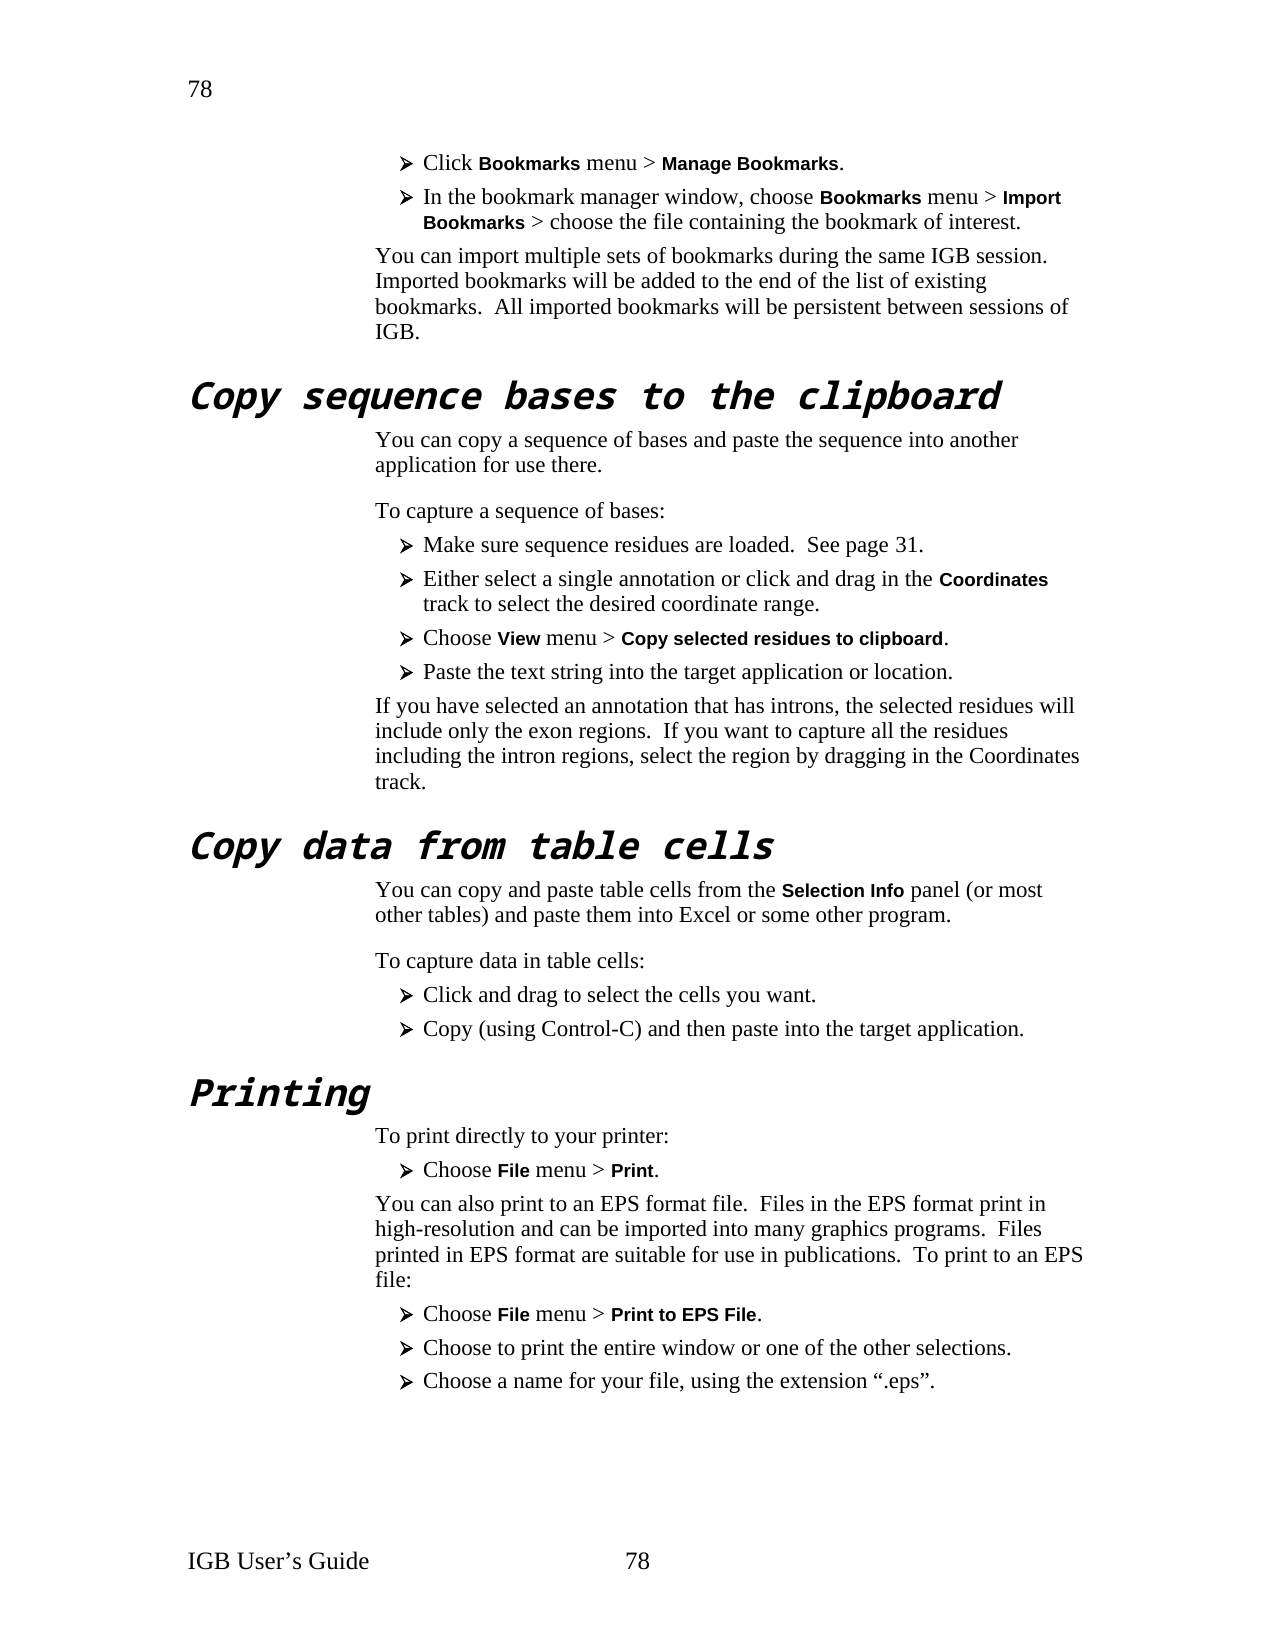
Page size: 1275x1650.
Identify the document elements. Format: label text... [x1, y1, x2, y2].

text If you have selected an annotation that has introns, the selected residues will include only the exon regions. If you want to capture all the residues including the intron regions, select the region by dragging in the Coordinates track. [375, 693, 1087, 794]
list Copy (using Control-C) and then paste into the target application. [399, 1016, 1087, 1041]
list Choose a name for your file, using the extension “.eps”. [399, 1368, 1087, 1394]
text You can import multiple sets of bookmarks during the same IGB session. Imported bookmarks will be added to the end of the list of existing bookmarks. All imported bookmarks will be persistent between sessions of IGB. [375, 243, 1087, 344]
list Click and drag to select the cells you want. [399, 982, 1087, 1007]
list In the bookmark manager window, choose Bookmarks menu > Import Bookmarks > choose the file containing the bookmark of interest. [399, 184, 1087, 234]
list Choose File menu > Print to EPS File. [399, 1301, 1087, 1326]
text You can copy a sequence of bases and paste the sequence into another application for use there. [375, 427, 1087, 478]
list Paste the text string into the target application or location. [399, 659, 1087, 684]
list Choose View menu > Copy selected residues to clipboard. [399, 625, 1087, 651]
list Choose to print the entire window or one of the other selections. [399, 1335, 1087, 1360]
list Click Bookmarks menu > Manage Bookmarks. [399, 150, 1087, 175]
text You can also print to an EPS format file. Files in the EPS format print in high-resolution and can be imported into many graphics programs. Files printed in EPS format are suitable for use in publications. To print to an EPS file: [375, 1191, 1087, 1293]
text You can copy and paste table cells from the Selection Info panel (or most other tables) and paste them into Excel or some other program. [375, 877, 1087, 927]
subtitle Copy sequence bases to the clipboard [187, 369, 1087, 421]
list Either select a single annotation or click and drag in the Coordinates track to select the desired coordinate range. [399, 566, 1087, 617]
text To print directly to your printer: [375, 1123, 1087, 1149]
subtitle Copy data from table cells [187, 819, 1087, 870]
list Make sure sequence residues are loaded. See page 31. [399, 532, 1087, 558]
list Choose File menu > Print. [399, 1157, 1087, 1183]
text To capture a sequence of bases: [375, 498, 1087, 524]
text To capture data in table cells: [375, 948, 1087, 974]
subtitle Printing [187, 1066, 1087, 1117]
